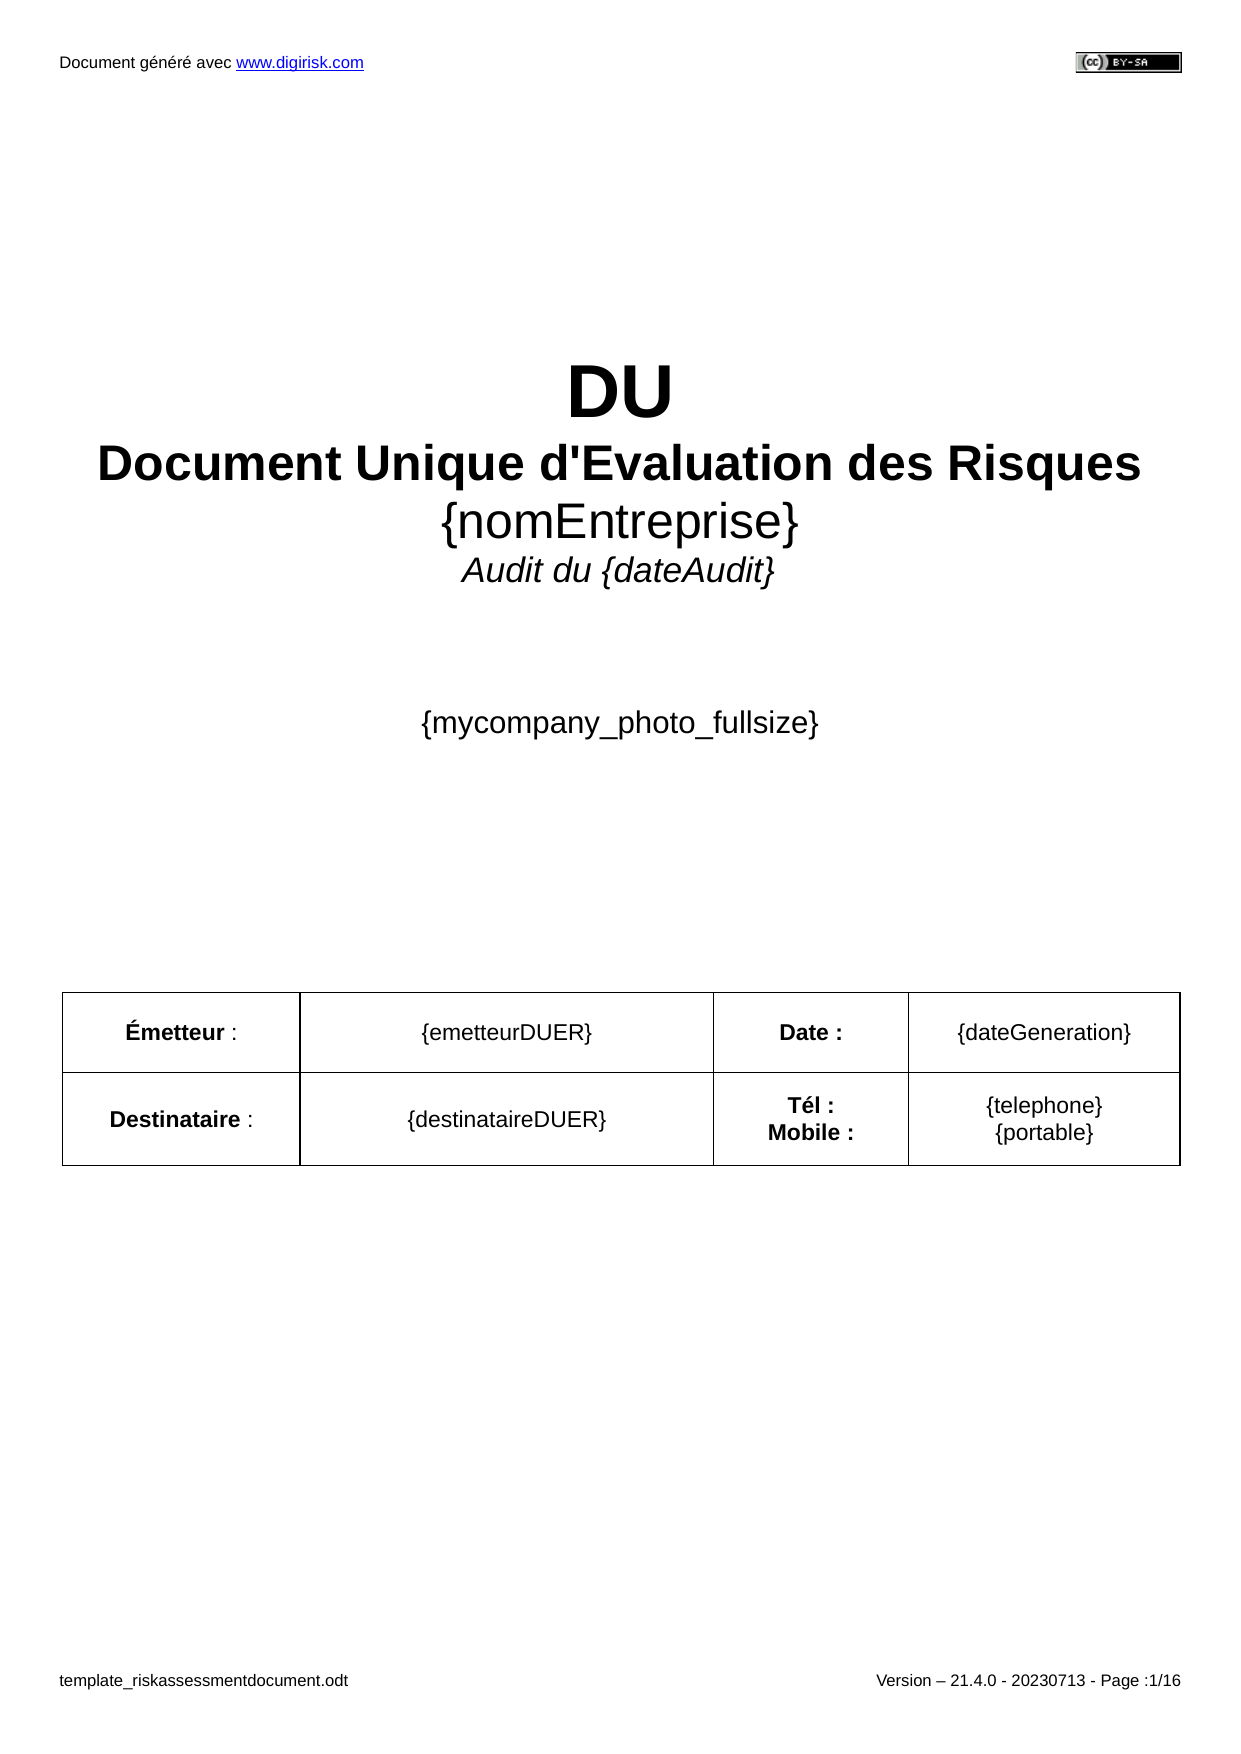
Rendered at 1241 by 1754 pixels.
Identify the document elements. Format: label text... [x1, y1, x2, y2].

table_header Émetteur : [63, 993, 299, 1072]
table_cell Destinataire : [63, 1073, 299, 1165]
picture [1075, 52, 1182, 73]
text DU [59, 347, 1181, 434]
table_cell {destinataireDUER} [301, 1073, 713, 1165]
table_header {emetteurDUER} [301, 993, 713, 1072]
table_cell Tél : Mobile : [714, 1073, 908, 1165]
table_header Date : [714, 993, 908, 1072]
table_cell {telephone} {portable} [909, 1073, 1179, 1165]
table_header {dateGeneration} [909, 993, 1179, 1072]
text Audit du {dateAudit} [59, 549, 1181, 589]
text {mycompany_photo_fullsize} [59, 704, 1181, 740]
text Document Unique d'Evaluation des Risques [59, 434, 1181, 491]
text {nomEntreprise} [59, 491, 1181, 549]
